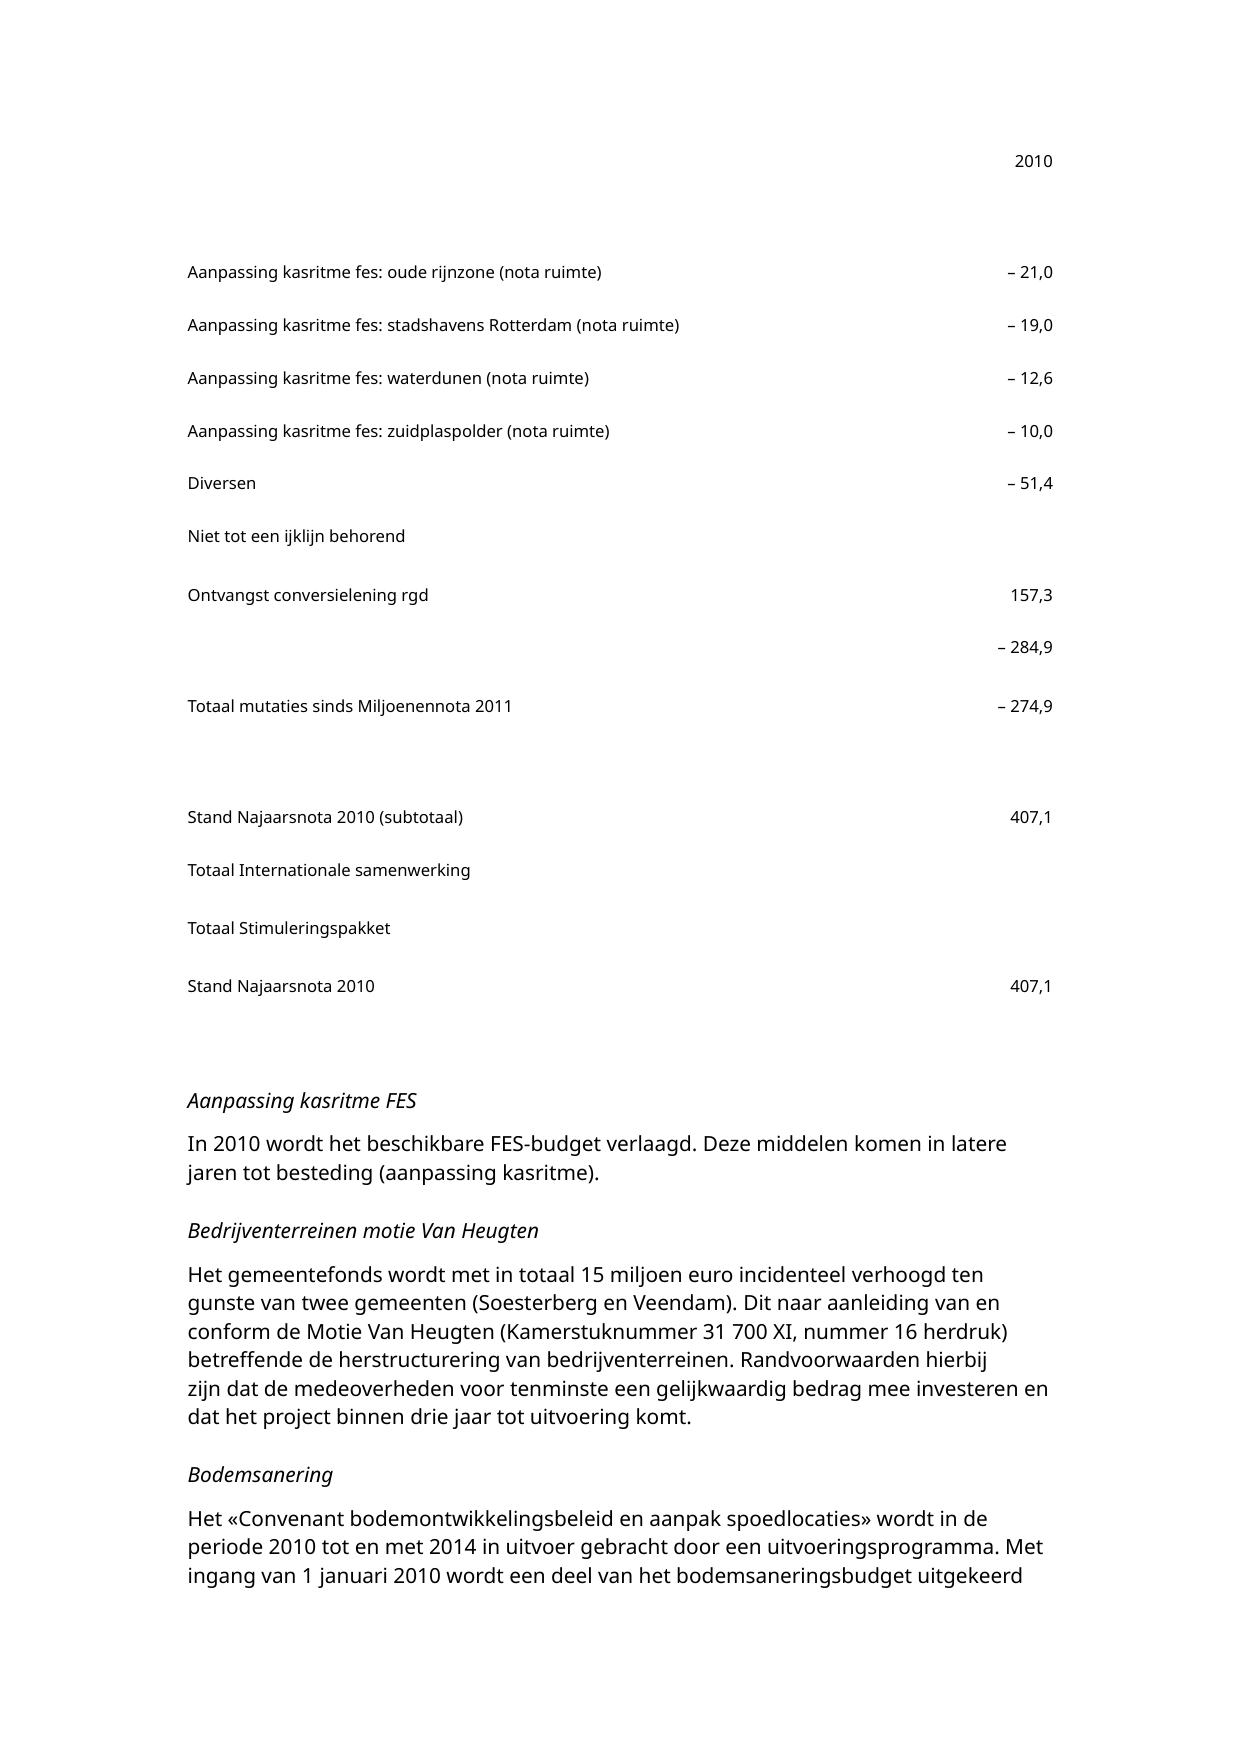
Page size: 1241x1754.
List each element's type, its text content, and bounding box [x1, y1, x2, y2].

table_cell [188, 209, 879, 261]
table_cell [880, 747, 1053, 805]
table_cell 157,3 [880, 583, 1053, 636]
table_cell Niet tot een ijklijn behorend [188, 525, 879, 583]
table_cell [188, 636, 879, 694]
table_cell – 284,9 [880, 636, 1053, 694]
table_cell Totaal mutaties sinds Miljoenennota 2011 [188, 694, 879, 747]
table_cell 407,1 [880, 805, 1053, 858]
table_cell Diversen [188, 472, 879, 525]
table_cell Aanpassing kasritme fes: waterdunen (nota ruimte) [188, 367, 879, 419]
table_cell – 12,6 [880, 367, 1053, 419]
table_cell – 274,9 [880, 694, 1053, 747]
table_cell [880, 209, 1053, 261]
table_cell [880, 858, 1053, 917]
text Het gemeentefonds wordt met in totaal 15 miljoen euro incidenteel verhoogd ten gunste van twee gemeenten (Soesterberg en Veendam). Dit naar aanleiding van en conform de Motie Van Heugten (Kamerstuknummer 31 700 XI, nummer 16 herdruk) betreffende de herstructurering van bedrijventerreinen. Randvoorwaarden hierbij zijn dat de medeoverheden voor tenminste een gelijkwaardig bedrag mee investeren en dat het project binnen drie jaar tot uitvoering komt. [187, 1260, 1053, 1431]
table_cell – 10,0 [880, 419, 1053, 472]
text Het «Convenant bodemontwikkelingsbeleid en aanpak spoedlocaties» wordt in de periode 2010 tot en met 2014 in uitvoer gebracht door een uitvoeringsprogramma. Met ingang van 1 januari 2010 wordt een deel van het bodemsaneringsbudget uitgekeerd [187, 1504, 1053, 1589]
text In 2010 wordt het beschikbare FES-budget verlaagd. Deze middelen komen in latere jaren tot besteding (aanpassing kasritme). [187, 1129, 1053, 1186]
table_cell Aanpassing kasritme fes: oude rijnzone (nota ruimte) [188, 261, 879, 314]
table_cell Totaal Stimuleringspakket [188, 917, 879, 975]
table_cell Aanpassing kasritme fes: stadshavens Rotterdam (nota ruimte) [188, 314, 879, 367]
table_cell Ontvangst conversielening rgd [188, 583, 879, 636]
table_cell 407,1 [880, 975, 1053, 1028]
table_cell – 51,4 [880, 472, 1053, 525]
table_cell Stand Najaarsnota 2010 (subtotaal) [188, 805, 879, 858]
text Bedrijventerreinen motie Van Heugten [187, 1216, 1053, 1245]
table_cell Stand Najaarsnota 2010 [188, 975, 879, 1028]
table_cell Totaal Internationale samenwerking [188, 858, 879, 917]
table_header 2010 [880, 150, 1053, 208]
table_header [188, 150, 879, 208]
table_cell [880, 525, 1053, 583]
text Aanpassing kasritme FES [187, 1086, 1053, 1114]
table_cell – 21,0 [880, 261, 1053, 314]
table_cell [188, 747, 879, 805]
table_cell Aanpassing kasritme fes: zuidplaspolder (nota ruimte) [188, 419, 879, 472]
text Bodemsanering [187, 1461, 1053, 1489]
table_cell – 19,0 [880, 314, 1053, 367]
table_cell [880, 917, 1053, 975]
